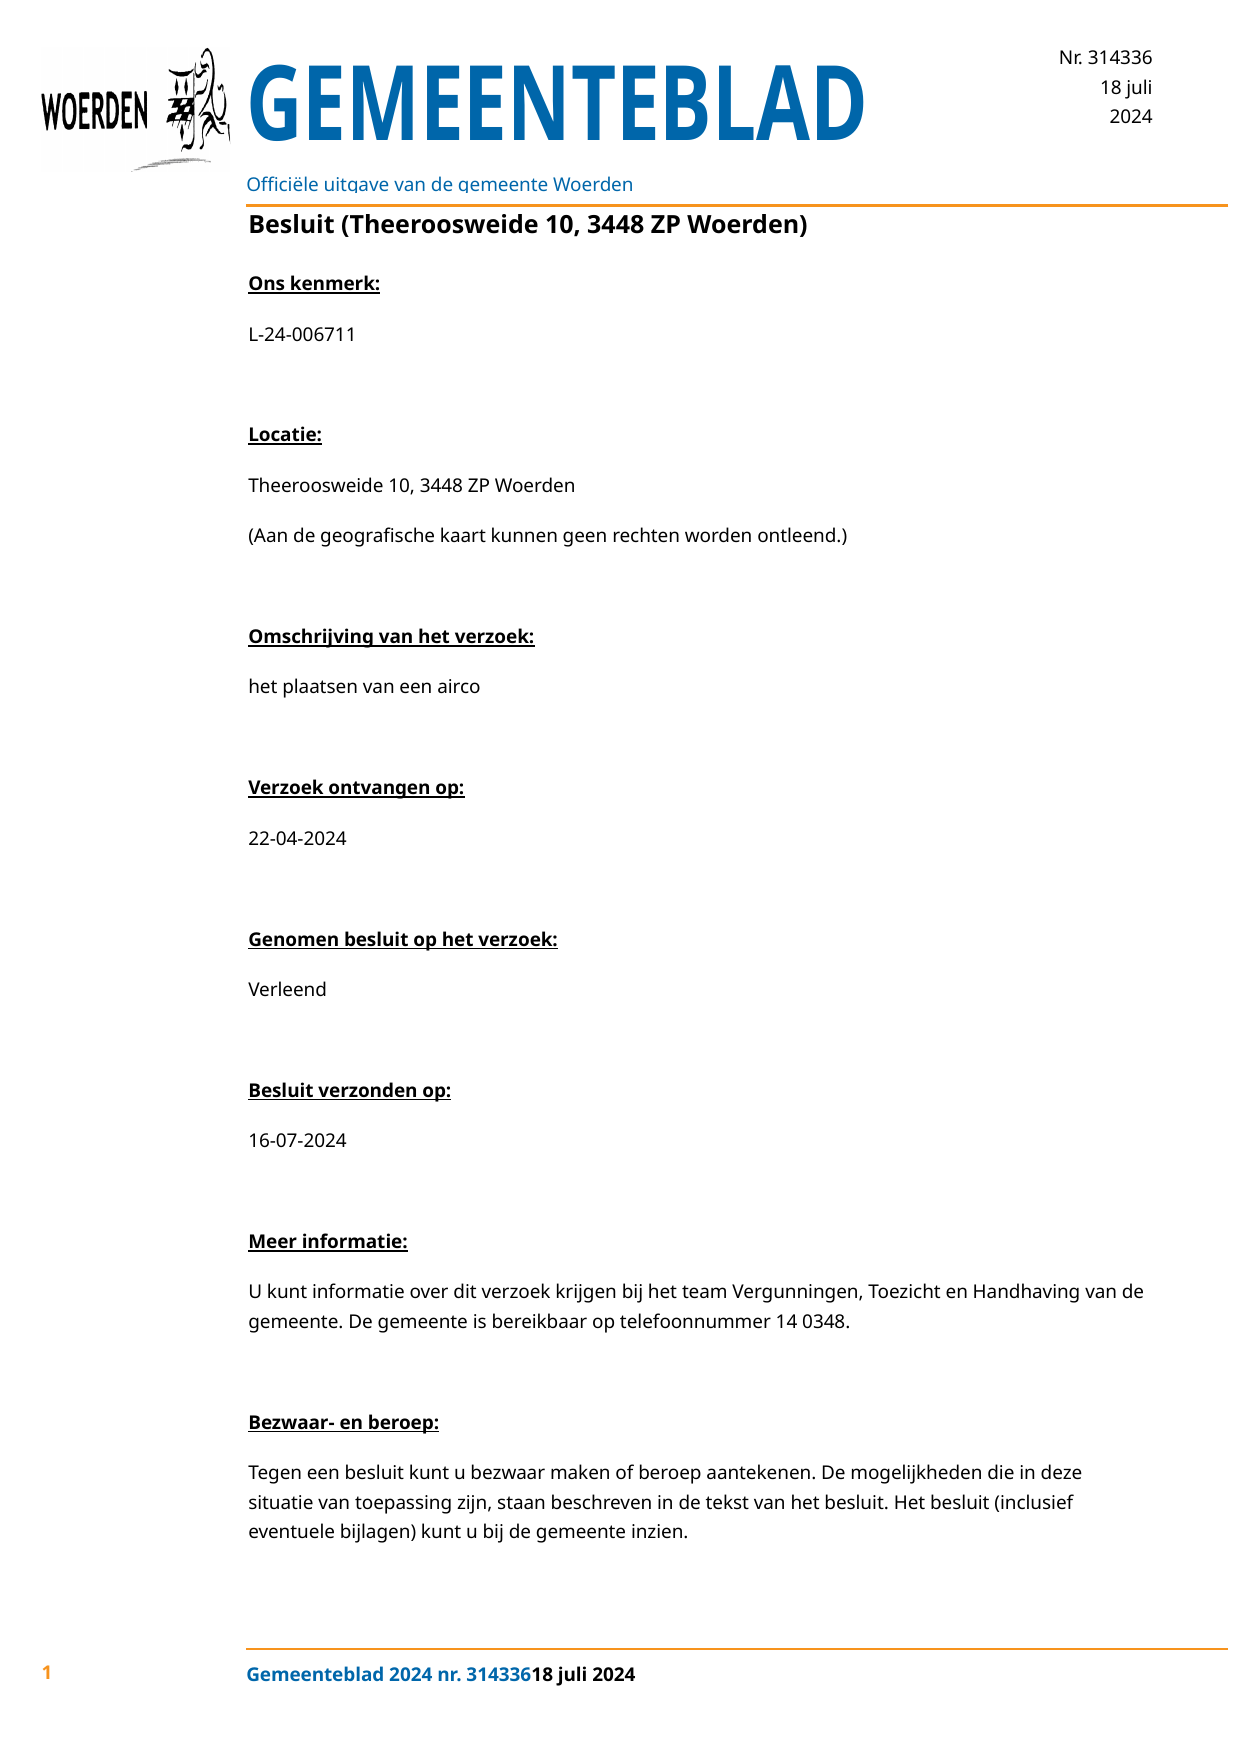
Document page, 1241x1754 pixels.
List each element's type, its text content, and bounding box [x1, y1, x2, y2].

text 16-07-2024 [248, 1127, 1152, 1153]
text Locatie: [248, 422, 1152, 447]
text Bezwaar- en beroep: [248, 1409, 1152, 1435]
text Omschrijving van het verzoek: [248, 623, 1152, 649]
text L-24-006711 [248, 321, 1152, 346]
text U kunt informatie over dit verzoek krijgen bij het team Vergunningen, Toezicht en Handhaving van de gemeente. De gemeente is bereikbaar op telefoonnummer 14 0348. [248, 1279, 1152, 1334]
text Ons kenmerk: [248, 270, 1152, 296]
text Theeroosweide 10, 3448 ZP Woerden [248, 472, 1152, 498]
text Besluit (Theeroosweide 10, 3448 ZP Woerden) [248, 207, 1152, 241]
text Genomen besluit op het verzoek: [248, 926, 1152, 951]
text Meer informatie: [248, 1228, 1152, 1254]
text Besluit verzonden op: [248, 1077, 1152, 1103]
text 22-04-2024 [248, 825, 1152, 851]
text Verzoek ontvangen op: [248, 774, 1152, 800]
text het plaatsen van een airco [248, 674, 1152, 699]
picture [41, 47, 231, 172]
text Verleend [248, 976, 1152, 1002]
text (Aan de geografische kaart kunnen geen rechten worden ontleend.) [248, 522, 1152, 548]
text Tegen een besluit kunt u bezwaar maken of beroep aantekenen. De mogelijkheden die in deze situatie van toepassing zijn, staan beschreven in de tekst van het besluit. Het besluit (inclusief eventuele bijlagen) kunt u bij de gemeente inzien. [248, 1459, 1152, 1544]
